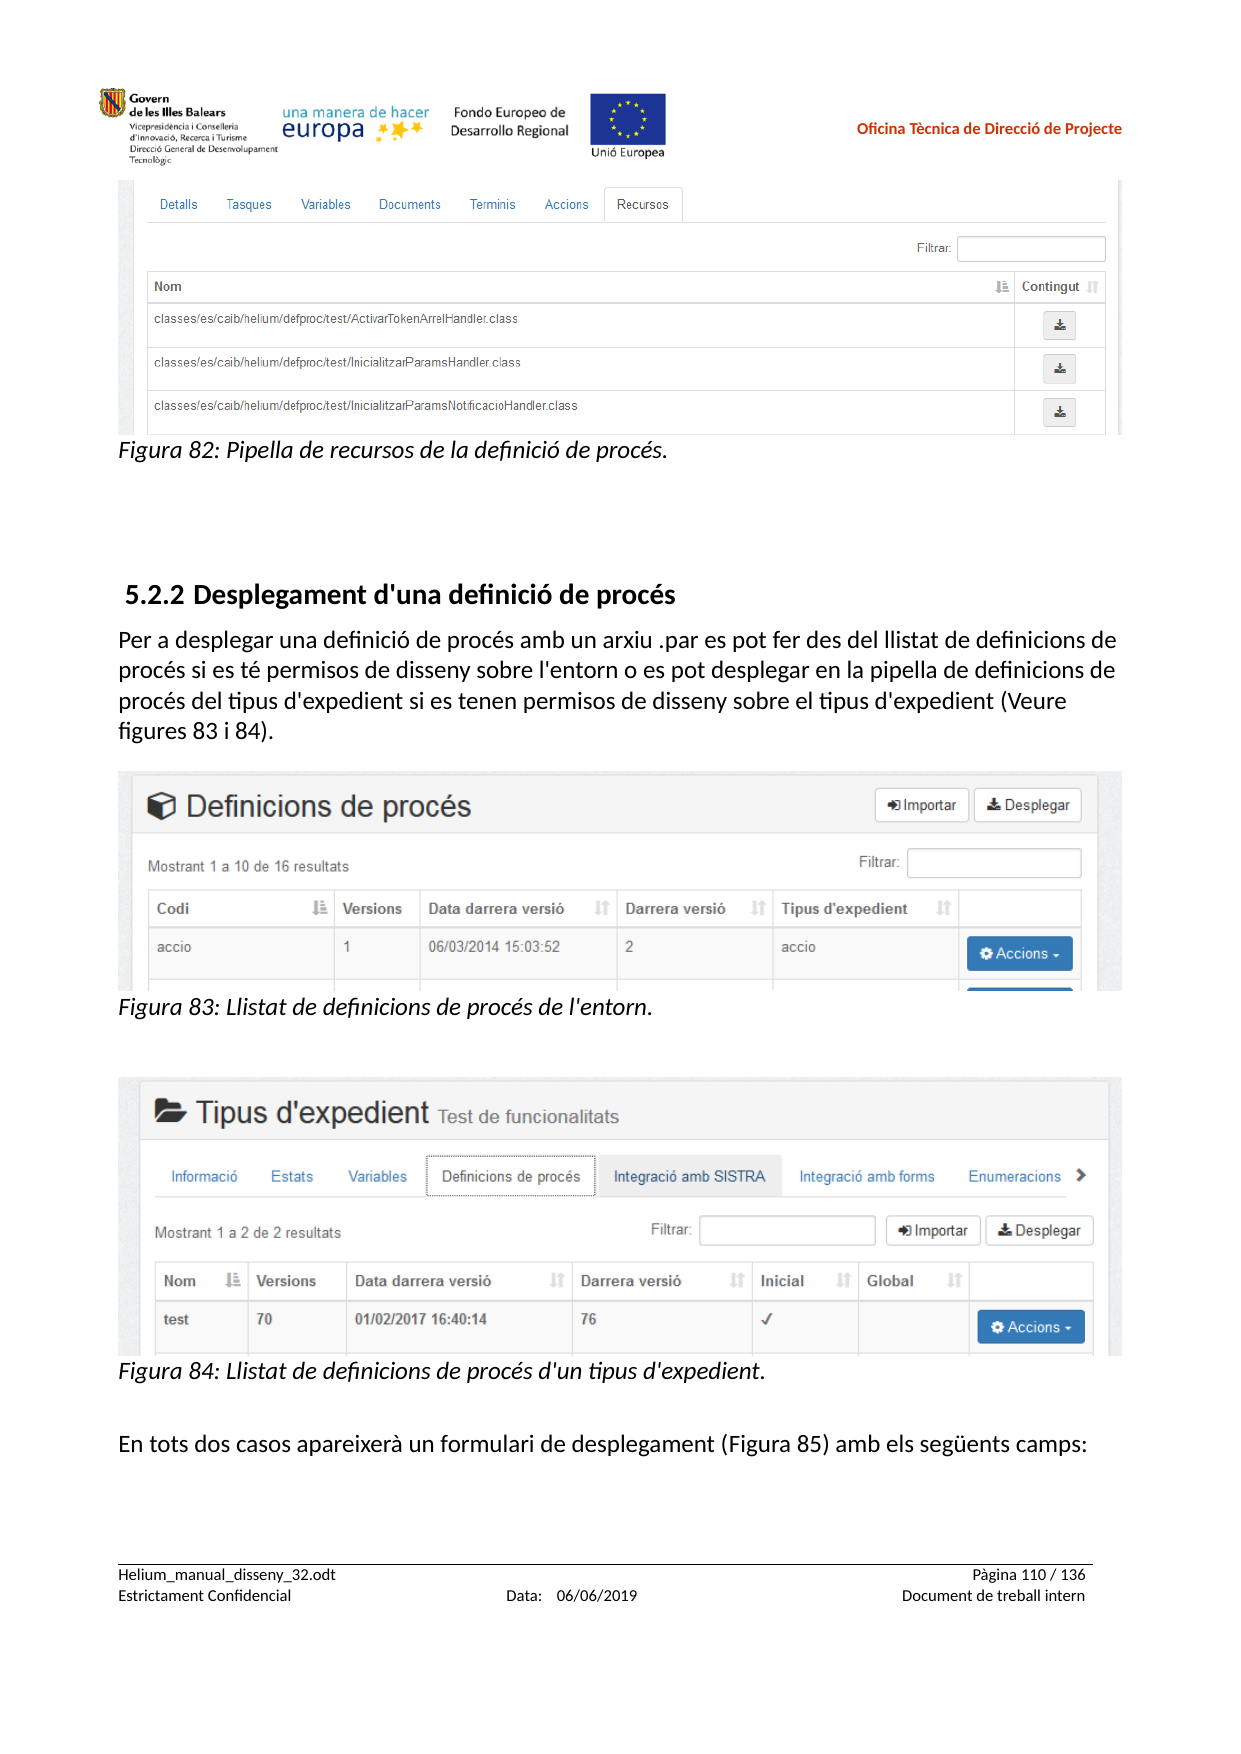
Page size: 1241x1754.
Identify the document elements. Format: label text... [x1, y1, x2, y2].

picture [118, 180, 1123, 435]
text Per a desplegar una definició de procés amb un arxiu .par es pot fer des del llistat de definicions de procés si es té permisos de disseny sobre l'entorn o es pot desplegar en la pipella de definicions de procés del tipus d'expedient si es tenen permisos de disseny sobre el tipus d'expedient (Veure figures 83 i 84). [118, 624, 1122, 746]
picture [99, 87, 668, 166]
text Figura 83: Llistat de definicions de procés de l'entorn. [118, 991, 1122, 1022]
subtitle Desplegament d'una definició de procés [118, 576, 1122, 611]
text Figura 84: Llistat de definicions de procés d'un tipus d'expedient. [118, 1356, 1122, 1386]
text En tots dos casos apareixerà un formulari de desplegament (Figura 85) amb els següents camps: [118, 1429, 1122, 1459]
picture [118, 771, 1123, 991]
picture [118, 1077, 1123, 1356]
text Figura 82: Pipella de recursos de la definició de procés. [118, 435, 1122, 465]
